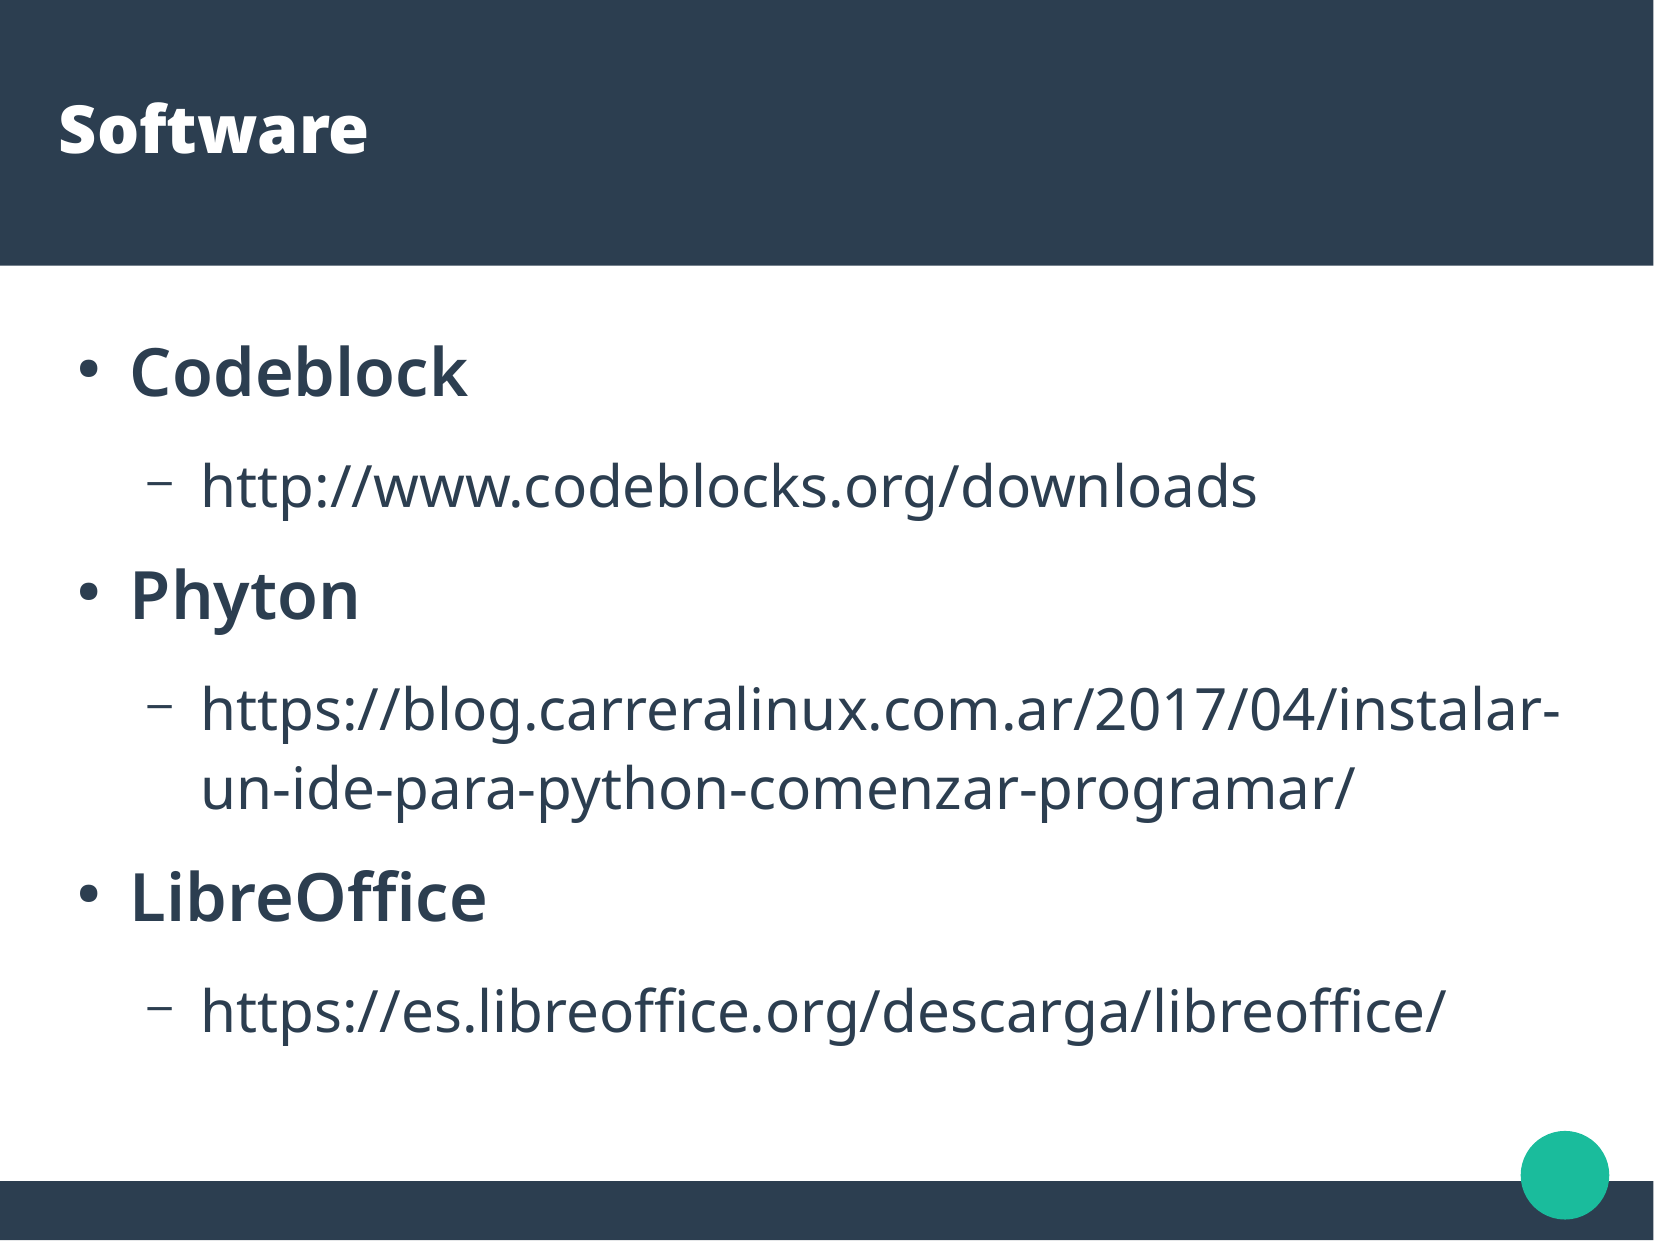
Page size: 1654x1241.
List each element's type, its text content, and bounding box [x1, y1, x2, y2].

title Software [59, 49, 1595, 207]
list Codeblock http://www.codeblocks.org/downloads Phyton https://blog.carreralinux.com.ar/2017/04/instalar-un-ide-para-python-comenzar-programar/ LibreOffice https://es.libreoffice.org/descarga/libreoffice/ [59, 324, 1595, 1152]
